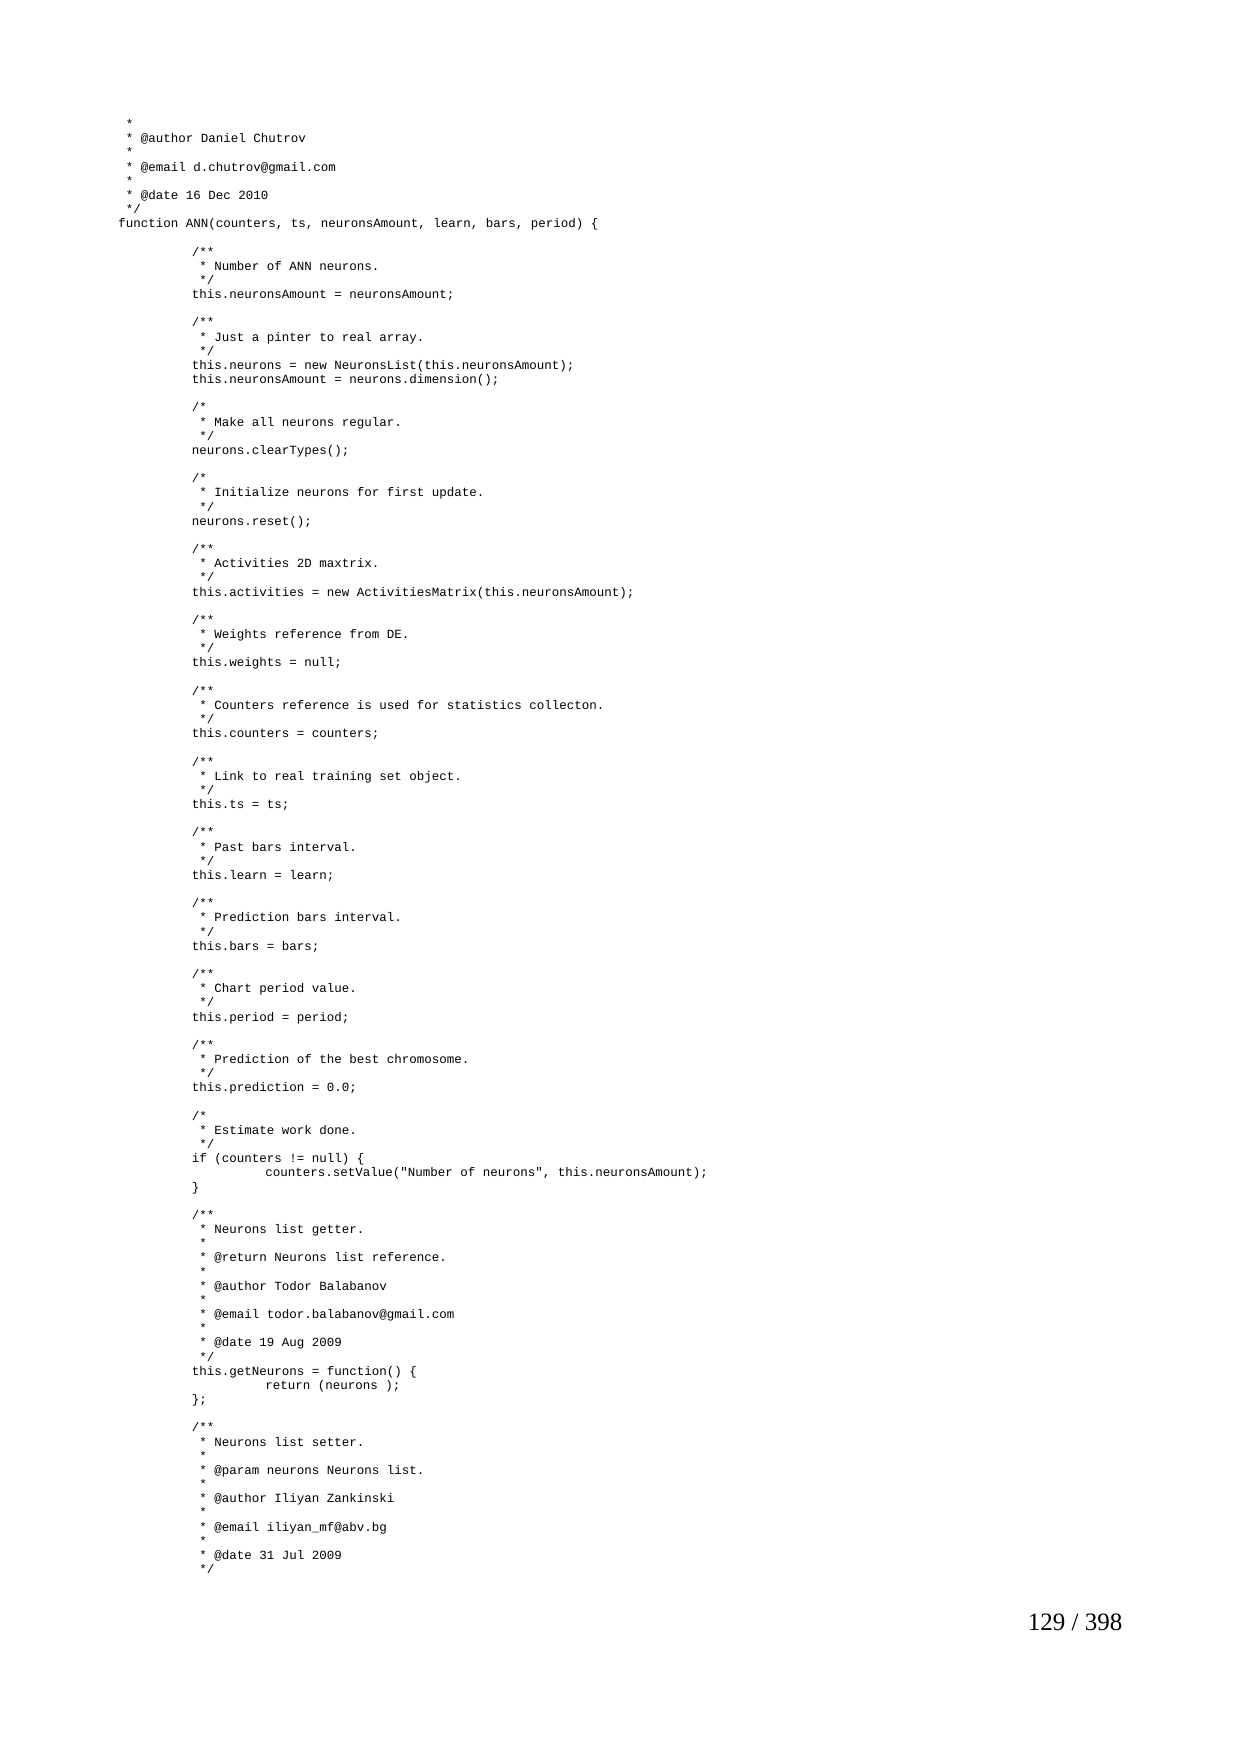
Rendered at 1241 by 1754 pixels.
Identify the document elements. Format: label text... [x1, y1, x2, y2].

text * @email iliyan_mf@abv.bg [118, 1521, 1122, 1535]
text /** [118, 756, 1122, 770]
text */ [118, 345, 1122, 359]
text * @param neurons Neurons list. [118, 1464, 1122, 1478]
text */ [118, 274, 1122, 288]
text */ [118, 1138, 1122, 1152]
text * [118, 1450, 1122, 1464]
text */ [118, 713, 1122, 727]
text */ [118, 855, 1122, 869]
text * @date 19 Aug 2009 [118, 1336, 1122, 1351]
text * [118, 1535, 1122, 1549]
text * Chart period value. [118, 982, 1122, 996]
text * @author Iliyan Zankinski [118, 1492, 1122, 1506]
text * [118, 1294, 1122, 1308]
text neurons.clearTypes(); [118, 444, 1122, 458]
text * Activities 2D maxtrix. [118, 557, 1122, 571]
text */ [118, 996, 1122, 1011]
text * @email d.chutrov@gmail.com [118, 161, 1122, 175]
text */ [118, 501, 1122, 515]
text * Number of ANN neurons. [118, 260, 1122, 274]
text * [118, 175, 1122, 189]
text /** [118, 897, 1122, 911]
text /** [118, 1421, 1122, 1436]
text * Estimate work done. [118, 1124, 1122, 1138]
text */ [118, 642, 1122, 656]
text /** [118, 1209, 1122, 1223]
text /** [118, 246, 1122, 260]
text }; [118, 1393, 1122, 1407]
text return (neurons ); [118, 1379, 1122, 1393]
text * [118, 1266, 1122, 1280]
text if (counters != null) { [118, 1152, 1122, 1166]
text */ [118, 1067, 1122, 1081]
text this.prediction = 0.0; [118, 1081, 1122, 1096]
text /** [118, 685, 1122, 699]
text function ANN(counters, ts, neuronsAmount, learn, bars, period) { [118, 217, 1122, 231]
text this.bars = bars; [118, 940, 1122, 954]
text * @date 16 Dec 2010 [118, 189, 1122, 203]
text neurons.reset(); [118, 515, 1122, 529]
text this.ts = ts; [118, 798, 1122, 812]
text * @author Daniel Chutrov [118, 132, 1122, 146]
text * [118, 1478, 1122, 1492]
text * Counters reference is used for statistics collecton. [118, 699, 1122, 713]
text this.neurons = new NeuronsList(this.neuronsAmount); [118, 359, 1122, 373]
text */ [118, 430, 1122, 444]
text this.neuronsAmount = neurons.dimension(); [118, 373, 1122, 387]
text this.learn = learn; [118, 869, 1122, 883]
text * Past bars interval. [118, 841, 1122, 855]
text * [118, 1237, 1122, 1251]
text */ [118, 784, 1122, 798]
text * @email todor.balabanov@gmail.com [118, 1308, 1122, 1322]
text * @date 31 Jul 2009 [118, 1549, 1122, 1563]
text * Initialize neurons for first update. [118, 486, 1122, 501]
text this.getNeurons = function() { [118, 1365, 1122, 1379]
text * [118, 118, 1122, 132]
text * @author Todor Balabanov [118, 1280, 1122, 1294]
text this.period = period; [118, 1011, 1122, 1025]
text * Prediction of the best chromosome. [118, 1053, 1122, 1067]
text this.activities = new ActivitiesMatrix(this.neuronsAmount); [118, 586, 1122, 600]
text */ [118, 1351, 1122, 1365]
text * [118, 1506, 1122, 1521]
text */ [118, 1563, 1122, 1577]
text */ [118, 926, 1122, 940]
text /* [118, 1110, 1122, 1124]
text * Prediction bars interval. [118, 911, 1122, 926]
text * Neurons list setter. [118, 1436, 1122, 1450]
text /** [118, 543, 1122, 557]
text * Neurons list getter. [118, 1223, 1122, 1237]
text * @return Neurons list reference. [118, 1251, 1122, 1266]
text counters.setValue("Number of neurons", this.neuronsAmount); [118, 1166, 1122, 1181]
text this.weights = null; [118, 656, 1122, 671]
text /** [118, 1039, 1122, 1053]
text } [118, 1181, 1122, 1195]
text /* [118, 472, 1122, 486]
text /** [118, 826, 1122, 841]
text * Link to real training set object. [118, 770, 1122, 784]
text /** [118, 614, 1122, 628]
text */ [118, 203, 1122, 217]
text * Weights reference from DE. [118, 628, 1122, 642]
text * [118, 146, 1122, 161]
text * Make all neurons regular. [118, 416, 1122, 430]
text */ [118, 571, 1122, 586]
text * [118, 1322, 1122, 1336]
text this.counters = counters; [118, 727, 1122, 741]
text /** [118, 316, 1122, 331]
text /* [118, 401, 1122, 416]
text * Just a pinter to real array. [118, 331, 1122, 345]
text this.neuronsAmount = neuronsAmount; [118, 288, 1122, 302]
text /** [118, 968, 1122, 982]
